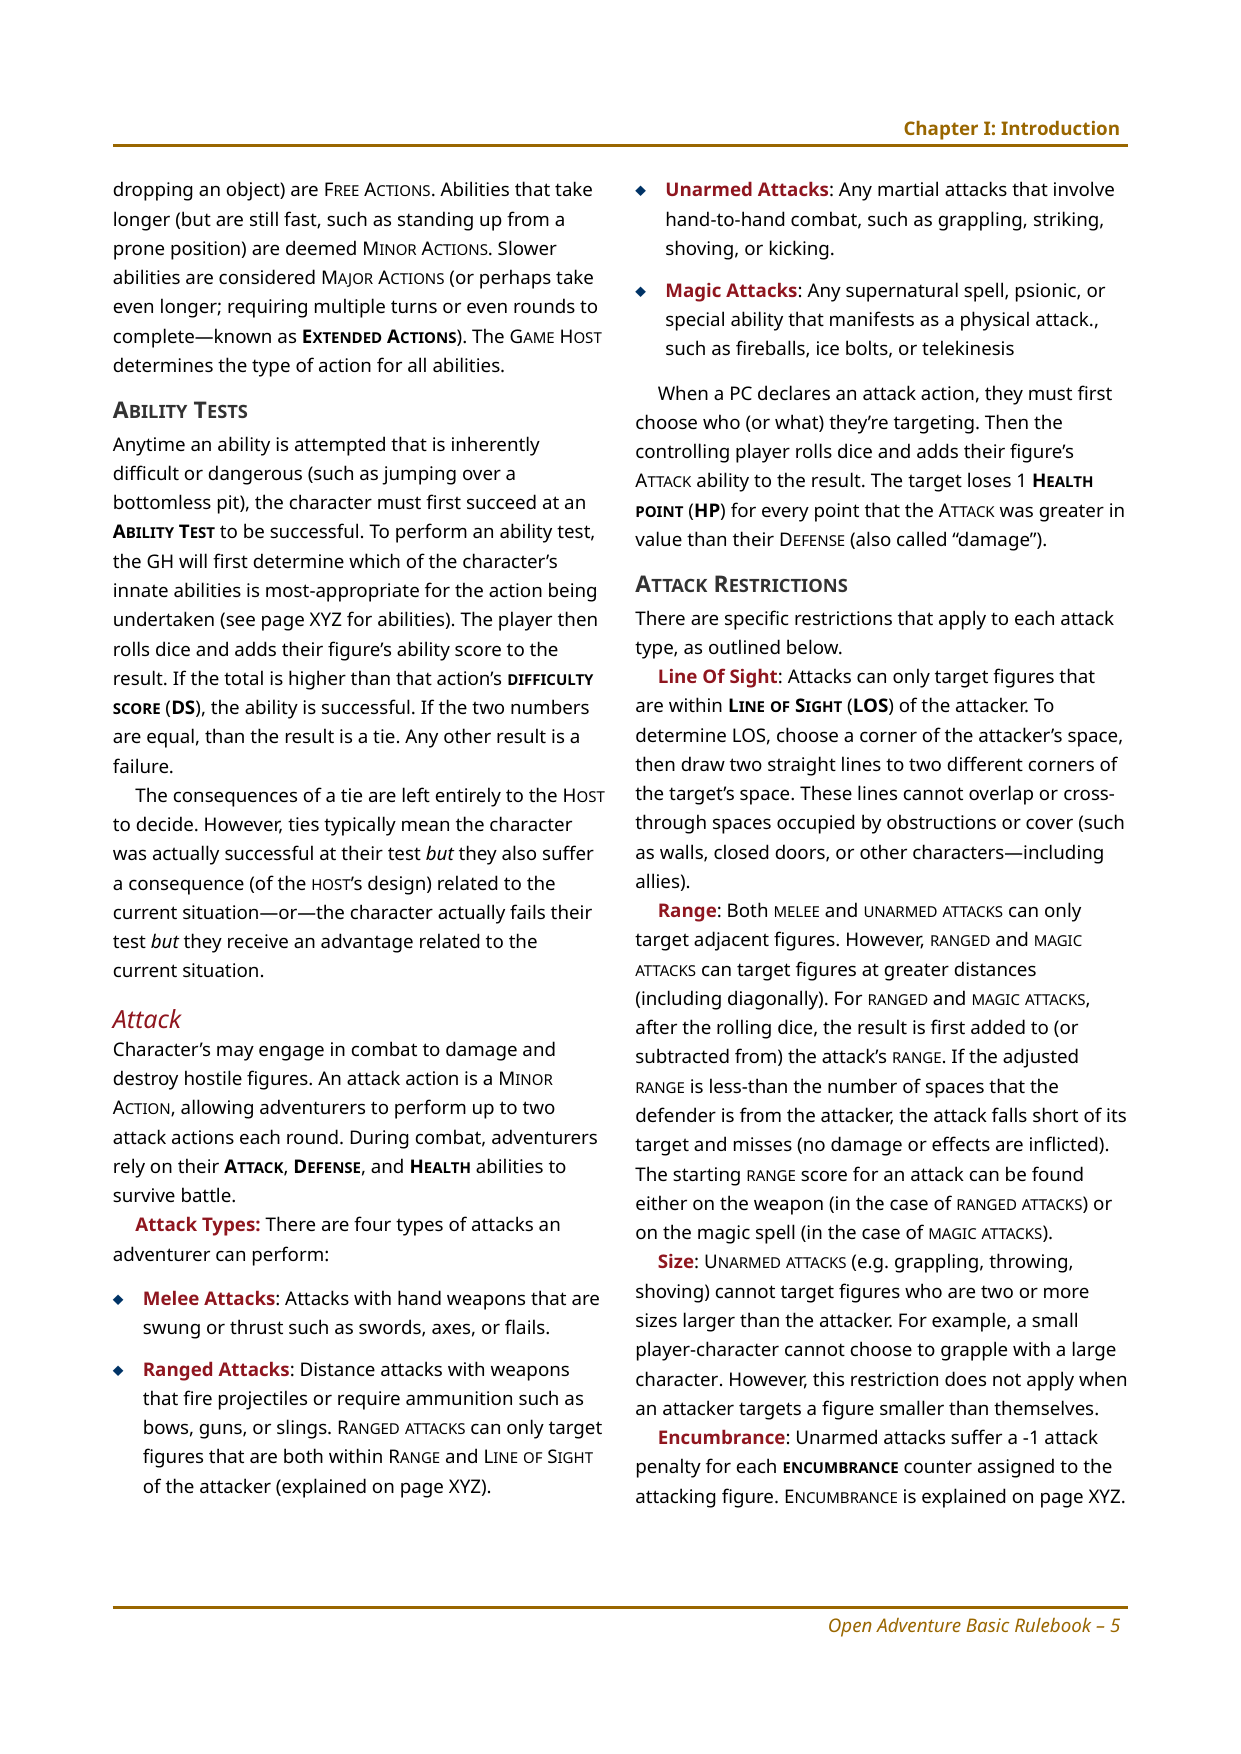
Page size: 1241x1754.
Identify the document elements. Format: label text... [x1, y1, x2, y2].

list Magic Attacks: Any supernatural spell, psionic, or special ability that manifests as a physical attack., such as fireballs, ice bolts, or telekinesis [635, 277, 1128, 361]
text Attack Types: There are four types of attacks an adventurer can perform: [113, 1212, 605, 1267]
text Range: Both melee and unarmed attacks can only target adjacent figures. However, ranged and magic attacks can target figures at greater distances (including diagonally). For ranged and magic attacks, after the rolling dice, the result is first added to (or subtracted from) the attack’s range. If the adjusted range is less-than the number of spaces that the defender is from the attacker, the attack falls short of its target and misses (no damage or effects are inflicted). The starting range score for an attack can be found either on the weapon (in the case of ranged attacks) or on the magic spell (in the case of magic attacks). [635, 897, 1128, 1245]
list Melee Attacks: Attacks with hand weapons that are swung or thrust such as swords, axes, or flails. [113, 1285, 605, 1340]
list Ranged Attacks: Distance attacks with weapons that fire projectiles or require ammunition such as bows, guns, or slings. Ranged attacks can only target figures that are both within Range and Line of Sight of the attacker (explained on page XYZ). [113, 1356, 605, 1498]
subtitle Attack Restrictions [635, 567, 1128, 599]
text Line of Sight: Attacks can only target figures that are within Line of Sight (LOS) of the attacker. To determine LOS, choose a corner of the attacker’s space, then draw two straight lines to two different corners of the target’s space. These lines cannot overlap or cross-through spaces occupied by obstructions or cover (such as walls, closed doors, or other characters—including allies). [635, 663, 1128, 894]
text Size: Unarmed attacks (e.g. grappling, throwing, shoving) cannot target figures who are two or more sizes larger than the attacker. For example, a small player-character cannot choose to grapple with a large character. However, this restriction does not apply when an attacker targets a figure smaller than themselves. [635, 1249, 1128, 1421]
text dropping an object) are Free Actions. Abilities that take longer (but are still fast, such as standing up from a prone position) are deemed Minor Actions. Slower abilities are considered Major Actions (or perhaps take even longer; requiring multiple turns or even rounds to complete—known as Extended Actions). The Game Host determines the type of action for all abilities. [113, 177, 605, 378]
list Unarmed Attacks: Any martial attacks that involve hand-to-hand combat, such as grappling, striking, shoving, or kicking. [635, 177, 1128, 261]
text Encumbrance: Unarmed attacks suffer a -1 attack penalty for each encumbrance counter assigned to the attacking figure. Encumbrance is explained on page XYZ. [635, 1424, 1128, 1508]
subtitle Ability Tests [113, 394, 605, 425]
text The consequences of a tie are left entirely to the Host to decide. However, ties typically mean the character was actually successful at their test but they also suffer a consequence (of the host’s design) related to the current situation—or—the character actually fails their test but they receive an advantage related to the current situation. [113, 782, 605, 983]
subtitle Attack [113, 1002, 605, 1036]
text Anytime an ability is attempted that is inherently difficult or dangerous (such as jumping over a bottomless pit), the character must first succeed at an Ability Test to be successful. To perform an ability test, the GH will first determine which of the character’s innate abilities is most-appropriate for the action being undertaken (see page XYZ for abilities). The player then rolls dice and adds their figure’s ability score to the result. If the total is higher than that action’s difficulty score (DS), the ability is successful. If the two numbers are equal, than the result is a tie. Any other result is a failure. [113, 431, 605, 778]
text Character’s may engage in combat to damage and destroy hostile figures. An attack action is a Minor Action, allowing adventurers to perform up to two attack actions each round. During combat, adventurers rely on their Attack, Defense, and Health abilities to survive battle. [113, 1036, 605, 1208]
text When a PC declares an attack action, they must first choose who (or what) they’re targeting. Then the controlling player rolls dice and adds their figure’s Attack ability to the result. The target loses 1 Health point (HP) for every point that the Attack was greater in value than their Defense (also called “damage”). [635, 380, 1128, 552]
text There are specific restrictions that apply to each attack type, as outlined below. [635, 605, 1128, 659]
